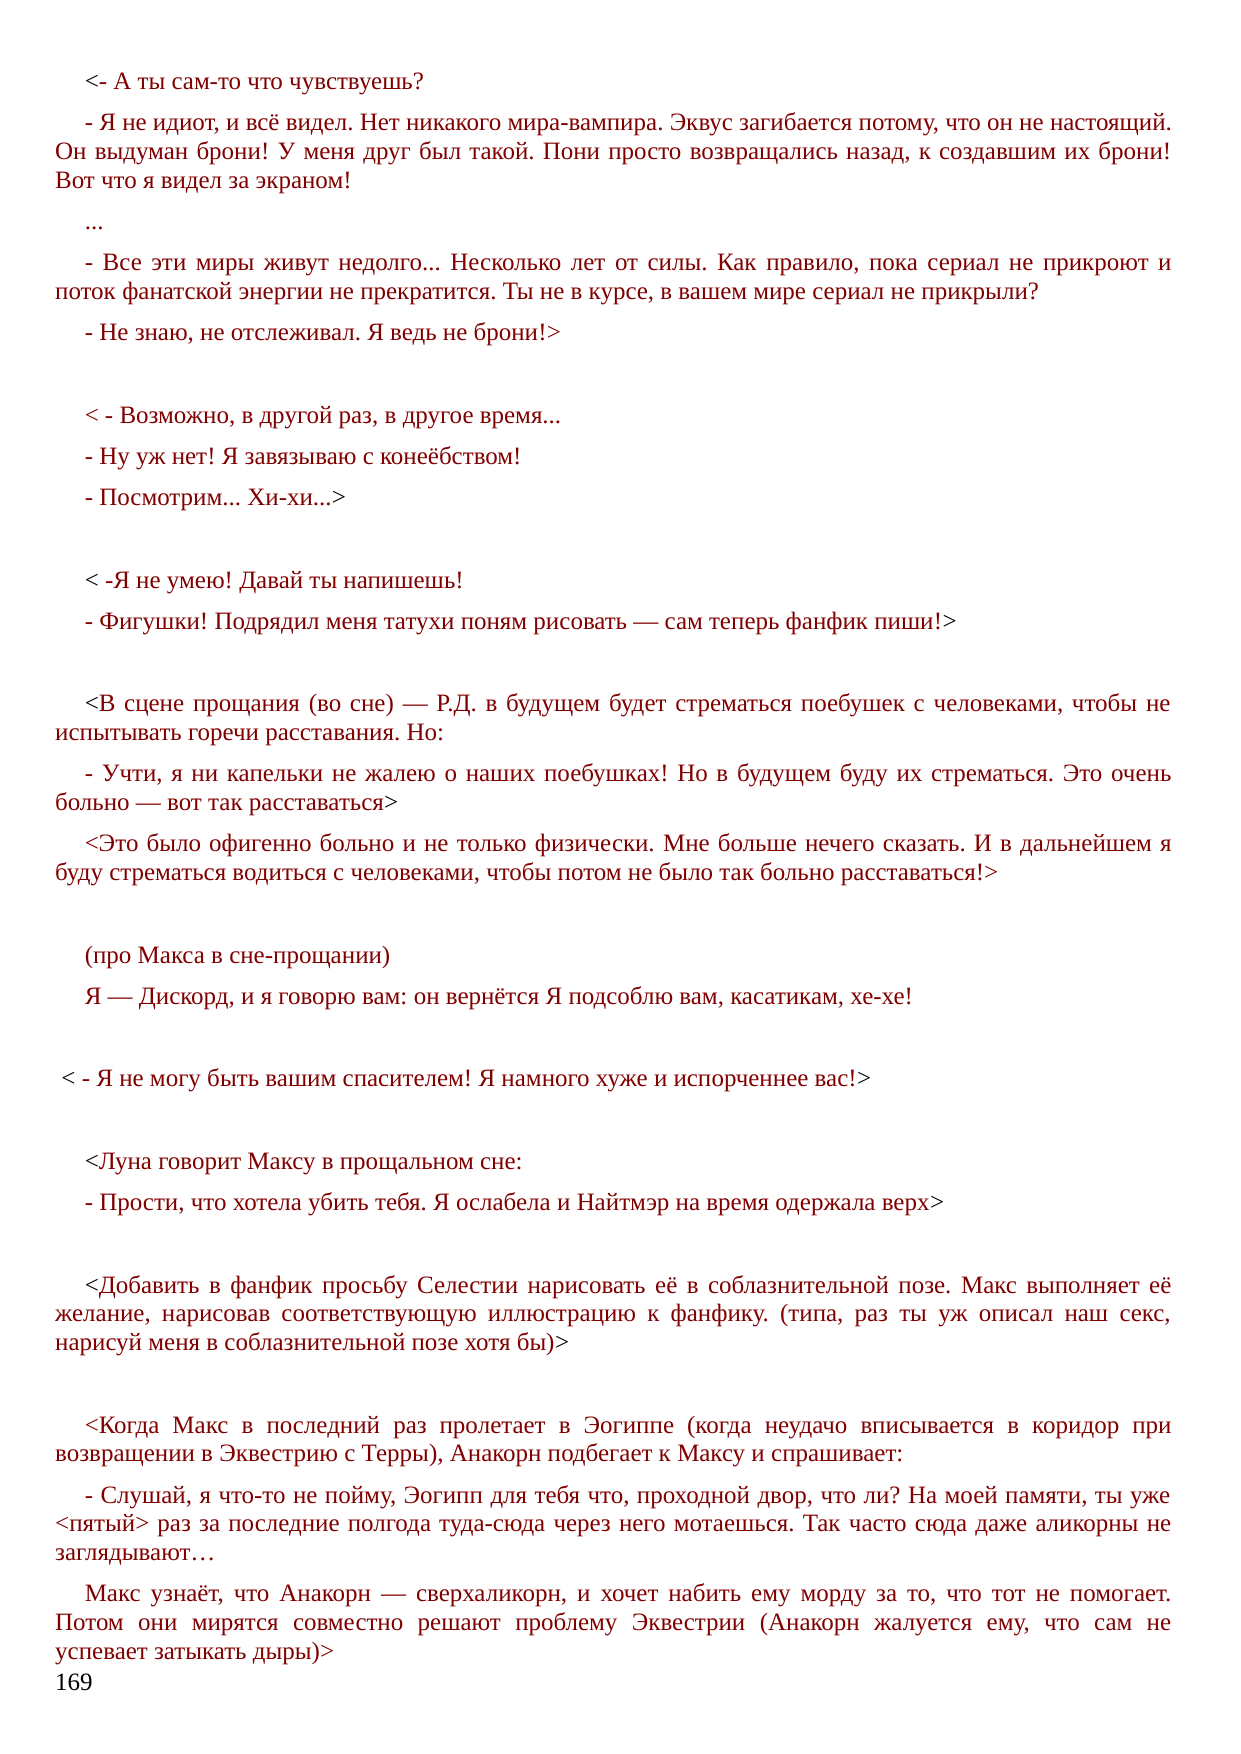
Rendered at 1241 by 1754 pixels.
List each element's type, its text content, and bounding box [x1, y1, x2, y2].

text ... [55, 206, 1173, 235]
text < - Возможно, в другой раз, в другое время... [55, 400, 1173, 428]
text <Добавить в фанфик просьбу Селестии нарисовать её в соблазнительной позе. Макс выполняет её желание, нарисовав соответствующую иллюстрацию к фанфику. (типа, раз ты уж описал наш секс, нарисуй меня в соблазнительной позе хотя бы)> [55, 1270, 1173, 1356]
text - Все эти миры живут недолго... Несколько лет от силы. Как правило, пока сериал не прикроют и поток фанатской энергии не прекратится. Ты не в курсе, в вашем мире сериал не прикрыли? [55, 247, 1173, 305]
text - Посмотрим... Хи-хи...> [55, 482, 1173, 511]
text Макс узнаёт, что Анакорн — сверхаликорн, и хочет набить ему морду за то, что тот не помогает. Потом они мирятся совместно решают проблему Эквестрии (Анакорн жалуется ему, что сам не успевает затыкать дыры)> [55, 1578, 1173, 1665]
text - Ну уж нет! Я завязываю с конеёбством! [55, 441, 1173, 470]
text - Не знаю, не отслеживал. Я ведь не брони!> [55, 317, 1173, 346]
text < -Я не умею! Давай ты напишешь! [55, 565, 1173, 593]
text <В сцене прощания (во сне) — Р.Д. в будущем будет стрематься поебушек с человеками, чтобы не испытывать горечи расставания. Но: [55, 688, 1173, 746]
text - Слушай, я что-то не пойму, Эогипп для тебя что, проходной двор, что ли? На моей памяти, ты уже <пятый> раз за последние полгода туда-сюда через него мотаешься. Так часто сюда даже аликорны не заглядывают… [55, 1480, 1173, 1566]
text <Это было офигенно больно и не только физически. Мне больше нечего сказать. И в дальнейшем я буду стрематься водиться с человеками, чтобы потом не было так больно расставаться!> [55, 828, 1173, 886]
text <Когда Макс в последний раз пролетает в Эогиппе (когда неудачо вписывается в коридор при возвращении в Эквестрию с Терры), Анакорн подбегает к Максу и спрашивает: [55, 1410, 1173, 1467]
text < - Я не могу быть вашим спасителем! Я намного хуже и испорченнее вас!> [55, 1063, 1173, 1092]
text <Луна говорит Максу в прощальном сне: [55, 1146, 1173, 1175]
text <- А ты сам-то что чувствуешь? [55, 66, 1173, 95]
text - Учти, я ни капельки не жалею о наших поебушках! Но в будущем буду их стрематься. Это очень больно — вот так расставаться> [55, 758, 1173, 816]
text - Прости, что хотела убить тебя. Я ослабела и Найтмэр на время одержала верх> [55, 1187, 1173, 1216]
text Я — Дискорд, и я говорю вам: он вернётся Я подсоблю вам, касатикам, хе-хе! [55, 981, 1173, 1010]
text - Фигушки! Подрядил меня татухи поням рисовать — сам теперь фанфик пиши!> [55, 606, 1173, 635]
text (про Макса в сне-прощании) [55, 940, 1173, 968]
text - Я не идиот, и всё видел. Нет никакого мира-вампира. Эквус загибается потому, что он не настоящий. Он выдуман брони! У меня друг был такой. Пони просто возвращались назад, к создавшим их брони! Вот что я видел за экраном! [55, 107, 1173, 193]
